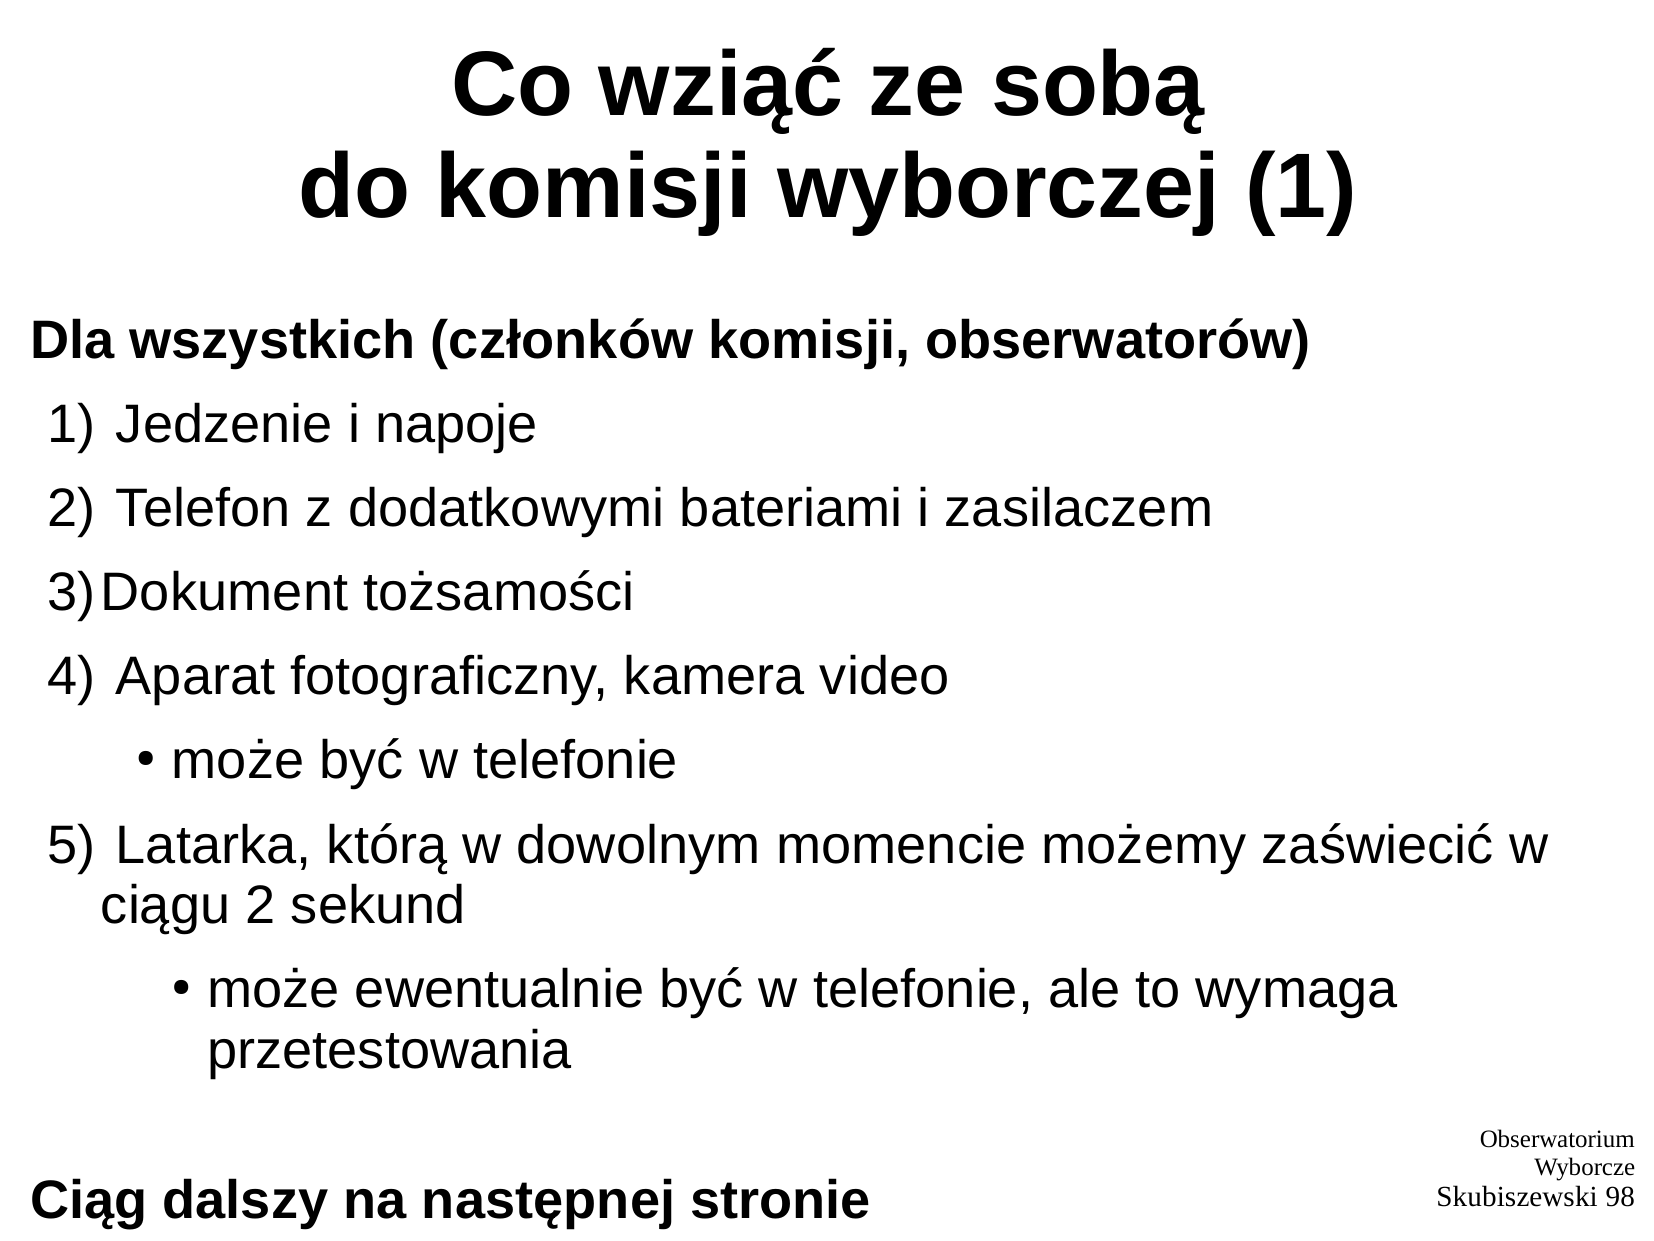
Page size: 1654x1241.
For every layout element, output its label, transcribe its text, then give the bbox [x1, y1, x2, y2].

title Co wziąć ze sobą do komisji wyborczej (1) [84, 32, 1573, 225]
list Dla wszystkich (członków komisji, obserwatorów) Jedzenie i napoje Telefon z dodatkowymi bateriami i zasilaczem Dokument tożsamości Aparat fotograficzny, kamera video może być w telefonie Latarka, którą w dowolnym momencie możemy zaświecić w ciągu 2 sekund może ewentualnie być w telefonie, ale to wymaga przetestowania Ciąg dalszy na następnej stronie [30, 225, 1583, 1241]
